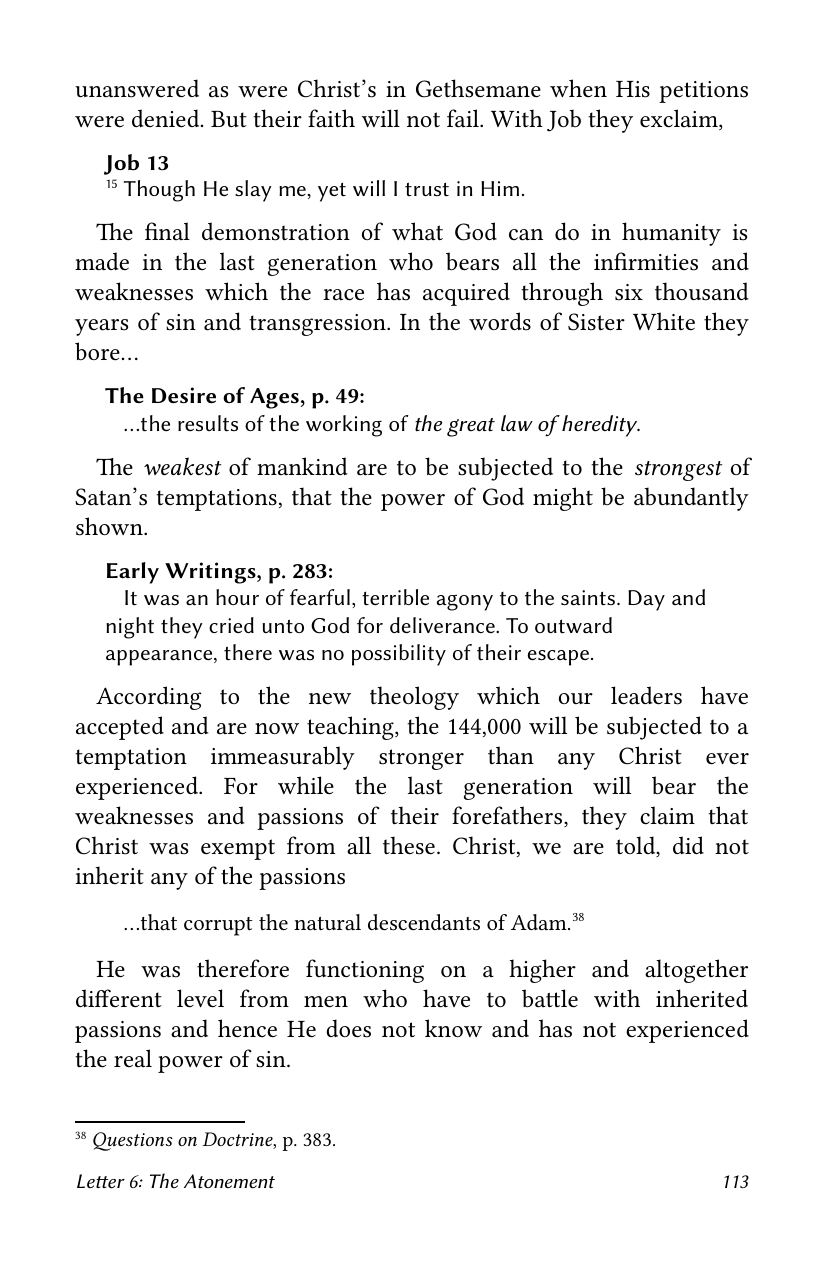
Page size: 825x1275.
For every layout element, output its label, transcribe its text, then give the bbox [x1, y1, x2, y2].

text unanswered as were Christ’s in Gethsemane when His petitions were denied. But their faith will not fail. With Job they exclaim, [75, 75, 750, 133]
text According to the new theology which our leaders have accepted and are now teaching, the 144,000 will be subjected to a temptation immeasurably stronger than any Christ ever experienced. For while the last generation will bear the weaknesses and passions of their forefathers, they claim that Christ was exempt from all these. Christ, we are told, did not inherit any of the passions [75, 682, 750, 890]
text ...that corrupt the natural descendants of Adam. [105, 909, 720, 936]
text It was an hour of fearful, terrible agony to the saints. Day and night they cried unto God for deliverance. To outward appearance, there was no possibility of their escape. [105, 585, 720, 666]
text He was therefore functioning on a higher and altogether different level from men who have to battle with inherited passions and hence He does not know and has not experienced the real power of sin. [75, 955, 750, 1073]
text Early Writings, p. 283: [105, 557, 750, 584]
text The final demonstration of what God can do in humanity is made in the last generation who bears all the infirmities and weaknesses which the race has acquired through six thousand years of sin and transgression. In the words of Sister White they bore... [75, 218, 750, 366]
text The Desire of Ages, p. 49: [105, 383, 750, 409]
text Questions on Doctrine, p. 383. [75, 1128, 750, 1152]
text Job 13 [105, 150, 750, 176]
text 15 Though He slay me, yet will I trust in Him. [105, 176, 720, 202]
text The weakest of mankind are to be subjected to the strongest of Satan’s temptations, that the power of God might be abundantly shown. [75, 453, 750, 541]
text ...the results of the working of the great law of heredity. [105, 410, 720, 437]
